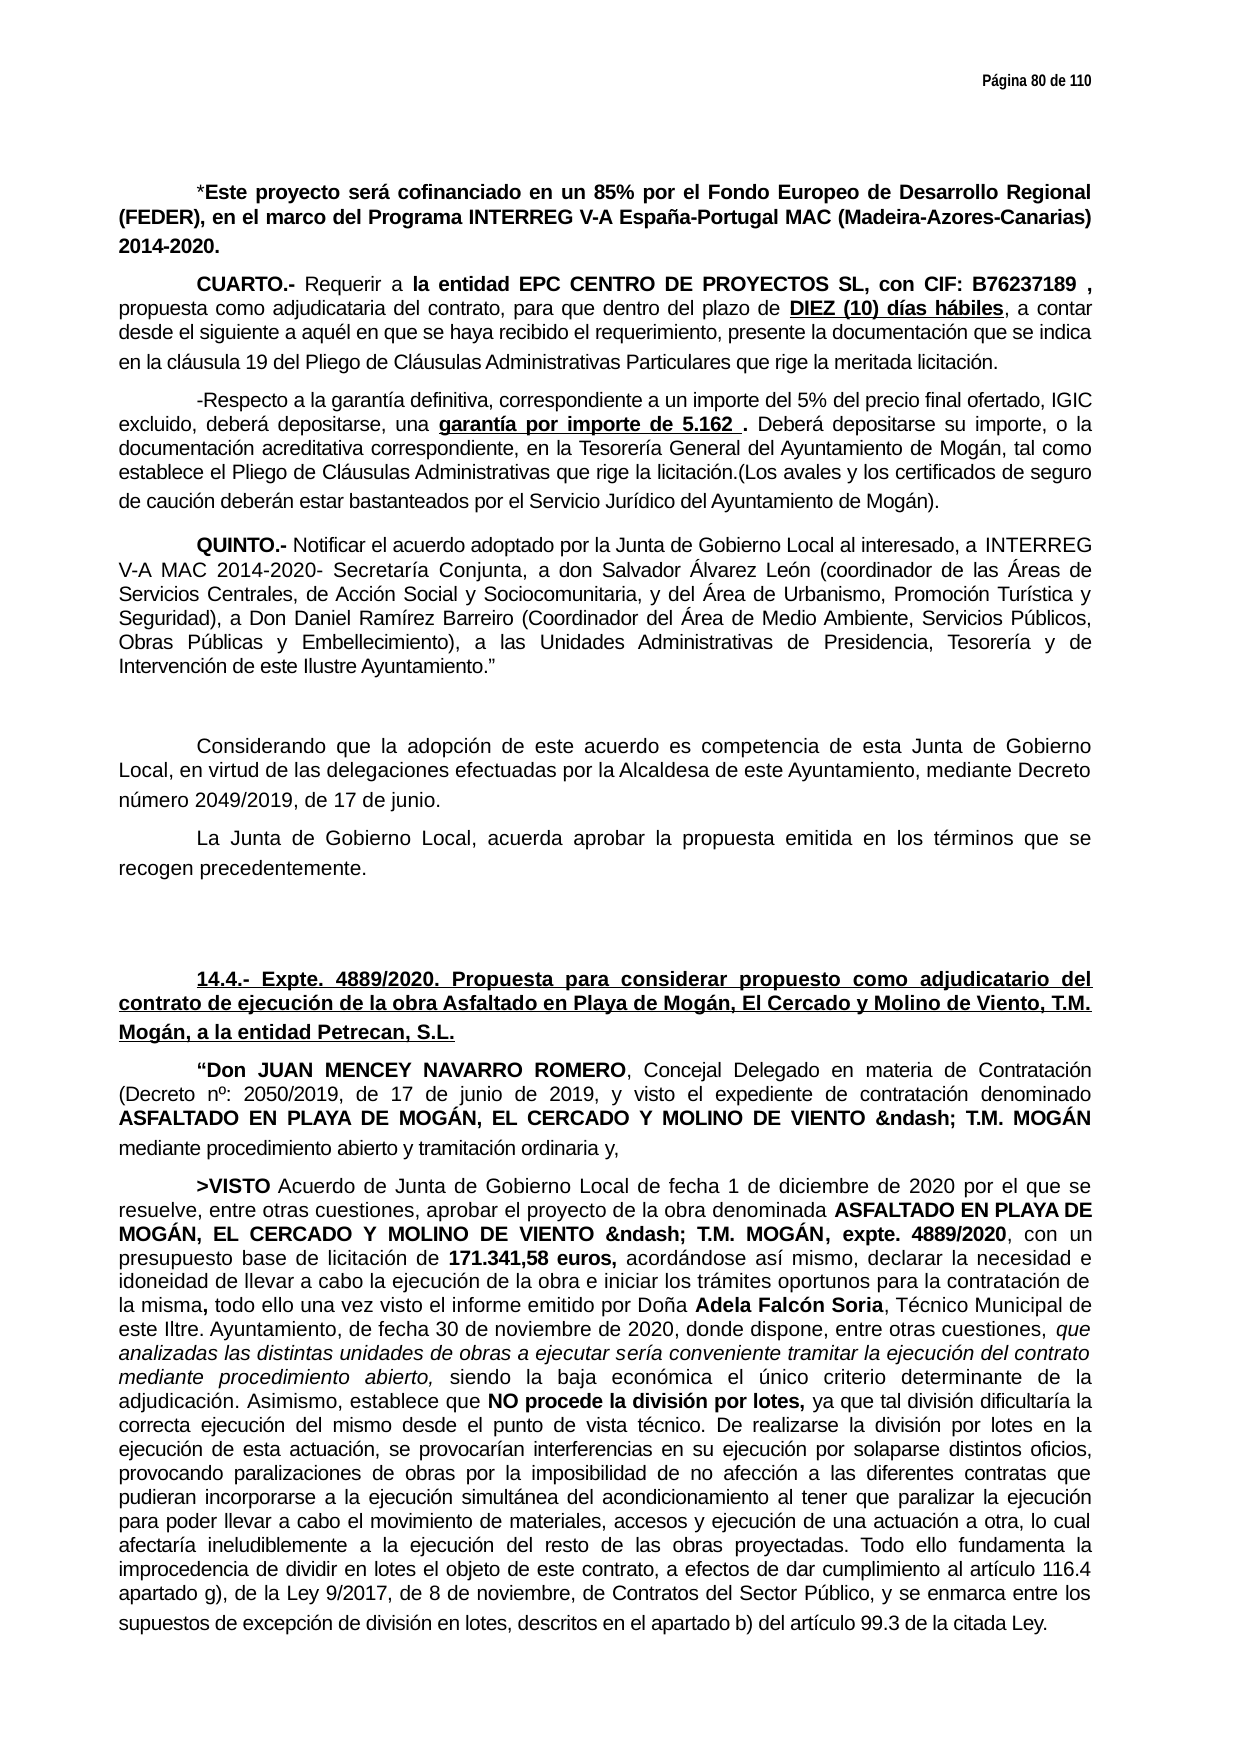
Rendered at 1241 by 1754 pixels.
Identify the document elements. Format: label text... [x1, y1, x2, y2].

text >VISTO Acuerdo de Junta de Gobierno Local de fecha 1 de diciembre de 2020 por el que se resuelve, entre otras cuestiones, aprobar el proyecto de la obra denominada ASFALTADO EN PLAYA DE MOGÁN, EL CERCADO Y MOLINO DE VIENTO &ndash; T.M. MOGÁN, expte. 4889/2020, con un presupuesto base de licitación de 171.341,58 euros, acordándose así mismo, declarar la necesidad e idoneidad de llevar a cabo la ejecución de la obra e iniciar los trámites oportunos para la contratación de la misma, todo ello una vez visto el informe emitido por Doña Adela Falcón Soria, Técnico Municipal de este Iltre. Ayuntamiento, de fecha 30 de noviembre de 2020, donde dispone, entre otras cuestiones, que analizadas las distintas unidades de obras a ejecutar sería conveniente tramitar la ejecución del contrato mediante procedimiento abierto, siendo la baja económica el único criterio determinante de la adjudicación. Asimismo, establece que NO procede la división por lotes, ya que tal división dificultaría la correcta ejecución del mismo desde el punto de vista técnico. De realizarse la división por lotes en la ejecución de esta actuación, se provocarían interferencias en su ejecución por solaparse distintos oficios, provocando paralizaciones de obras por la imposibilidad de no afección a las diferentes contratas que pudieran incorporarse a la ejecución simultánea del acondicionamiento al tener que paralizar la ejecución para poder llevar a cabo el movimiento de materiales, accesos y ejecución de una actuación a otra, lo cual afectaría ineludiblemente a la ejecución del resto de las obras proyectadas. Todo ello fundamenta la improcedencia de dividir en lotes el objeto de este contrato, a efectos de dar cumplimiento al artículo 116.4 apartado g), de la Ley 9/2017, de 8 de noviembre, de Contratos del Sector Público, y se enmarca entre los supuestos de excepción de división en lotes, descritos en el apartado b) del artículo 99.3 de la citada Ley. [118, 1173, 1092, 1636]
table_cell [885, 120, 1101, 179]
text CUARTO.- Requerir a la entidad EPC CENTRO DE PROYECTOS SL, con CIF: B76237189 , propuesta como adjudicataria del contrato, para que dentro del plazo de DIEZ (10) días hábiles, a contar desde el siguiente a aquél en que se haya recibido el requerimiento, presente la documentación que se indica en la cláusula 19 del Pliego de Cláusulas Administrativas Particulares que rige la meritada licitación. [118, 272, 1092, 375]
table_cell [177, 120, 885, 179]
text 14.4.- Expte. 4889/2020. Propuesta para considerar propuesto como adjudicatario del contrato de ejecución de la obra Asfaltado en Playa de Mogán, El Cercado y Molino de Viento, T.M. [118, 966, 1092, 1011]
text Mogán, a la entidad Petrecan, S.L. [118, 1012, 1092, 1045]
text Considerando que la adopción de este acuerdo es competencia de esta Junta de Gobierno Local, en virtud de las delegaciones efectuadas por la Alcaldesa de este Ayuntamiento, mediante Decreto número 2049/2019, de 17 de junio. [118, 734, 1092, 813]
text -Respecto a la garantía definitiva, correspondiente a un importe del 5% del precio final ofertado, IGIC excluido, deberá depositarse, una garantía por importe de 5.162 . Deberá depositarse su importe, o la documentación acreditativa correspondiente, en la Tesorería General del Ayuntamiento de Mogán, tal como establece el Pliego de Cláusulas Administrativas que rige la licitación.(Los avales y los certificados de seguro de caución deberán estar bastanteados por el Servicio Jurídico del Ayuntamiento de Mogán). [118, 388, 1092, 515]
text *Este proyecto será cofinanciado en un 85% por el Fondo Europeo de Desarrollo Regional (FEDER), en el marco del Programa INTERREG V-A España-Portugal MAC (Madeira-Azores-Canarias) 2014-2020. [118, 179, 1092, 260]
text La Junta de Gobierno Local, acuerda aprobar la propuesta emitida en los términos que se recogen precedentemente. [118, 826, 1092, 881]
text “Don JUAN MENCEY NAVARRO ROMERO, Concejal Delegado en materia de Contratación (Decreto nº: 2050/2019, de 17 de junio de 2019, y visto el expediente de contratación denominado ASFALTADO EN PLAYA DE MOGÁN, EL CERCADO Y MOLINO DE VIENTO &ndash; T.M. MOGÁN mediante procedimiento abierto y tramitación ordinaria y, [118, 1058, 1092, 1161]
text QUINTO.- Notificar el acuerdo adoptado por la Junta de Gobierno Local al interesado, a INTERREG V-A MAC 2014-2020- Secretaría Conjunta, a don Salvador Álvarez León (coordinador de las Áreas de Servicios Centrales, de Acción Social y Sociocomunitaria, y del Área de Urbanismo, Promoción Turística y Seguridad), a Don Daniel Ramírez Barreiro (Coordinador del Área de Medio Ambiente, Servicios Públicos, Obras Públicas y Embellecimiento), a las Unidades Administrativas de Presidencia, Tesorería y de Intervención de este Ilustre Ayuntamiento.” [118, 527, 1092, 678]
